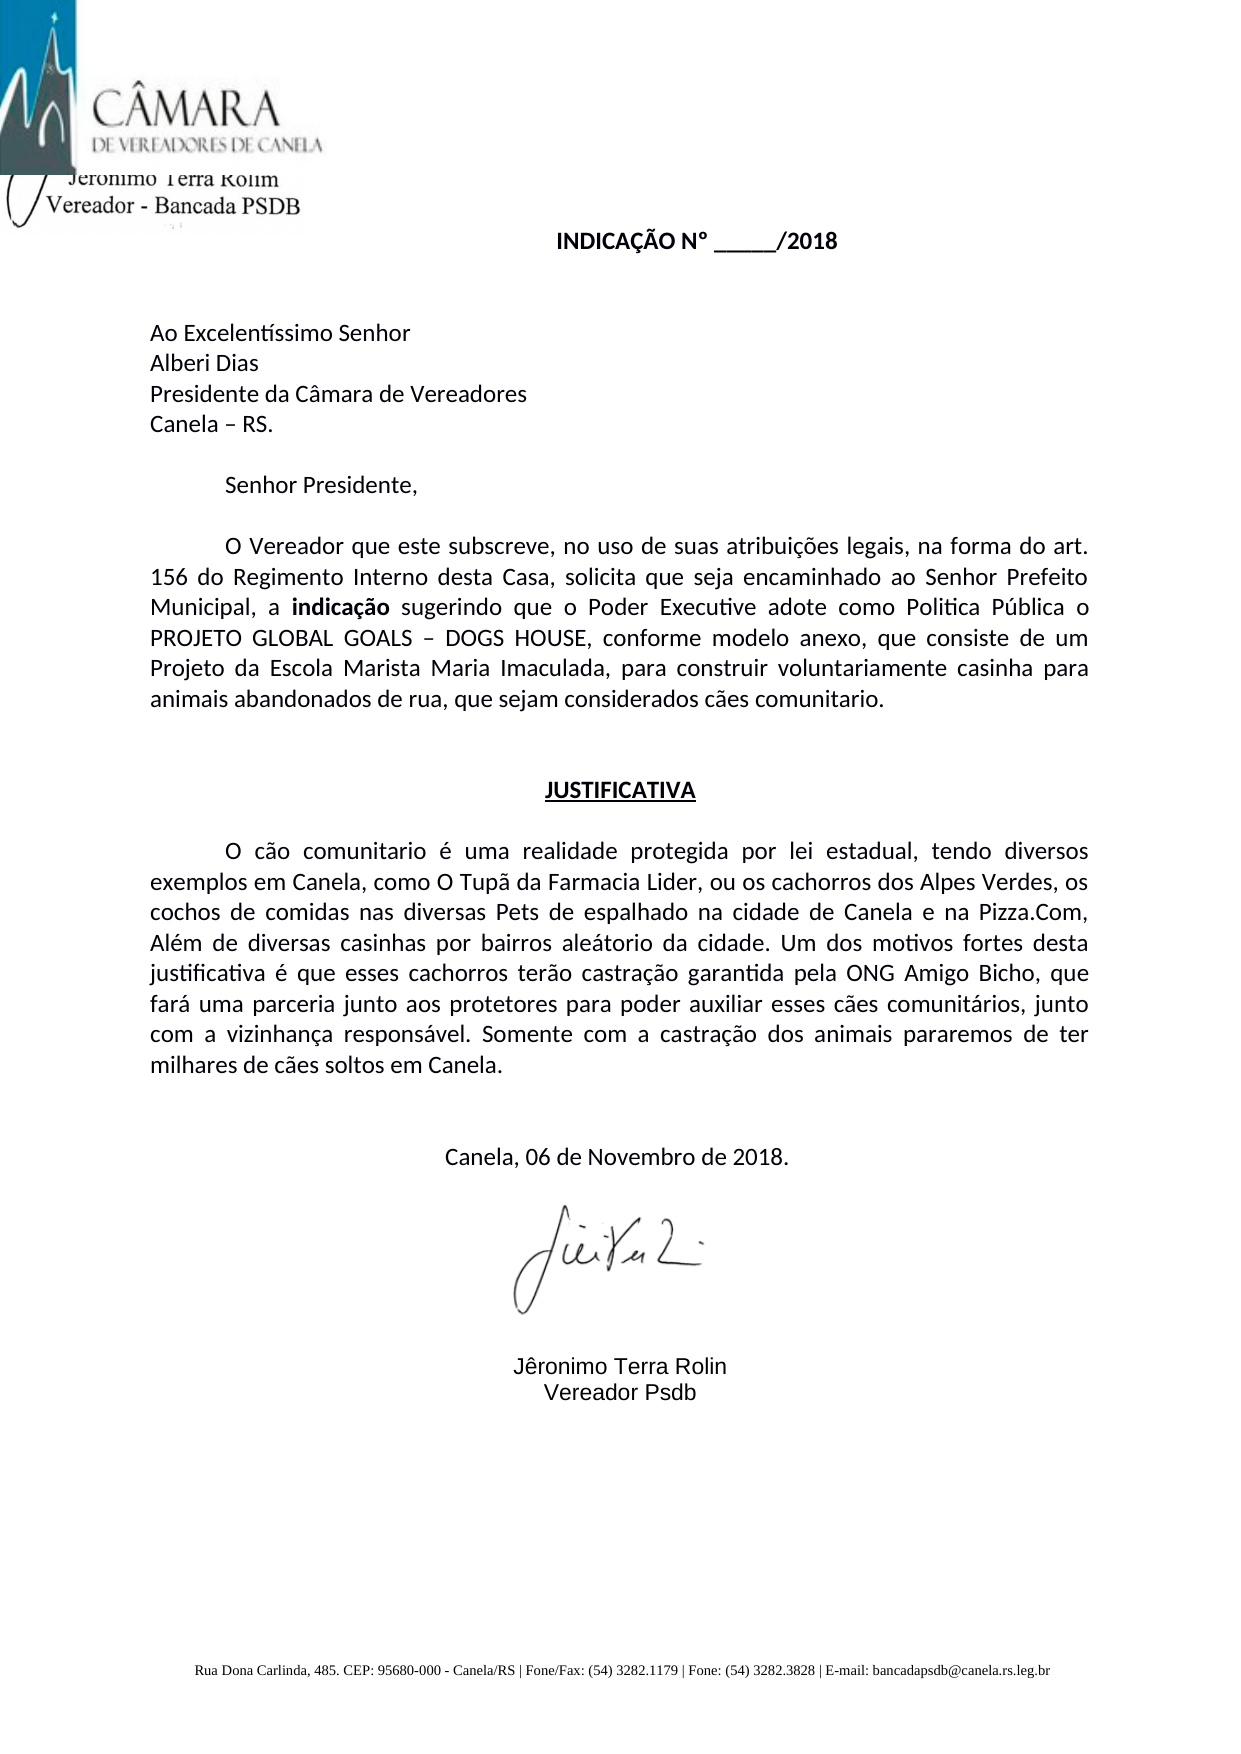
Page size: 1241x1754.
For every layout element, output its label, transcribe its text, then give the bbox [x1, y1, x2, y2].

text INDICAÇÃO Nº _____/2018 [150, 225, 1090, 256]
text Ao Excelentíssimo Senhor [150, 317, 1090, 347]
text O Vereador que este subscreve, no uso de suas atribuições legais, na forma do art. 156 do Regimento Interno desta Casa, solicita que seja encaminhado ao Senhor Prefeito Municipal, a indicação sugerindo que o Poder Executive adote como Politica Pública o PROJETO GLOBAL GOALS – DOGS HOUSE, conforme modelo anexo, que consiste de um Projeto da Escola Marista Maria Imaculada, para construir voluntariamente casinha para animais abandonados de rua, que sejam considerados cães comunitario. [150, 530, 1090, 713]
text JUSTIFICATIVA [150, 774, 1090, 805]
text Alberi Dias [150, 347, 1090, 378]
text Canela – RS. [150, 408, 1090, 439]
text O cão comunitario é uma realidade protegida por lei estadual, tendo diversos exemplos em Canela, como O Tupã da Farmacia Lider, ou os cachorros dos Alpes Verdes, os cochos de comidas nas diversas Pets de espalhado na cidade de Canela e na Pizza.Com, Além de diversas casinhas por bairros aleátorio da cidade. Um dos motivos fortes desta justificativa é que esses cachorros terão castração garantida pela ONG Amigo Bicho, que fará uma parceria junto aos protetores para poder auxiliar esses cães comunitários, junto com a vizinhança responsável. Somente com a castração dos animais pararemos de ter milhares de cães soltos em Canela. [150, 836, 1090, 1080]
text Presidente da Câmara de Vereadores [150, 378, 1090, 408]
text Canela, 06 de Novembro de 2018. [150, 1141, 1090, 1171]
text Jêronimo Terra Rolin [150, 1353, 1090, 1379]
picture [0, 0, 327, 235]
text Vereador Psdb [150, 1379, 1090, 1405]
picture [52, 13, 57, 23]
text Senhor Presidente, [150, 469, 1090, 500]
picture [510, 1201, 731, 1322]
